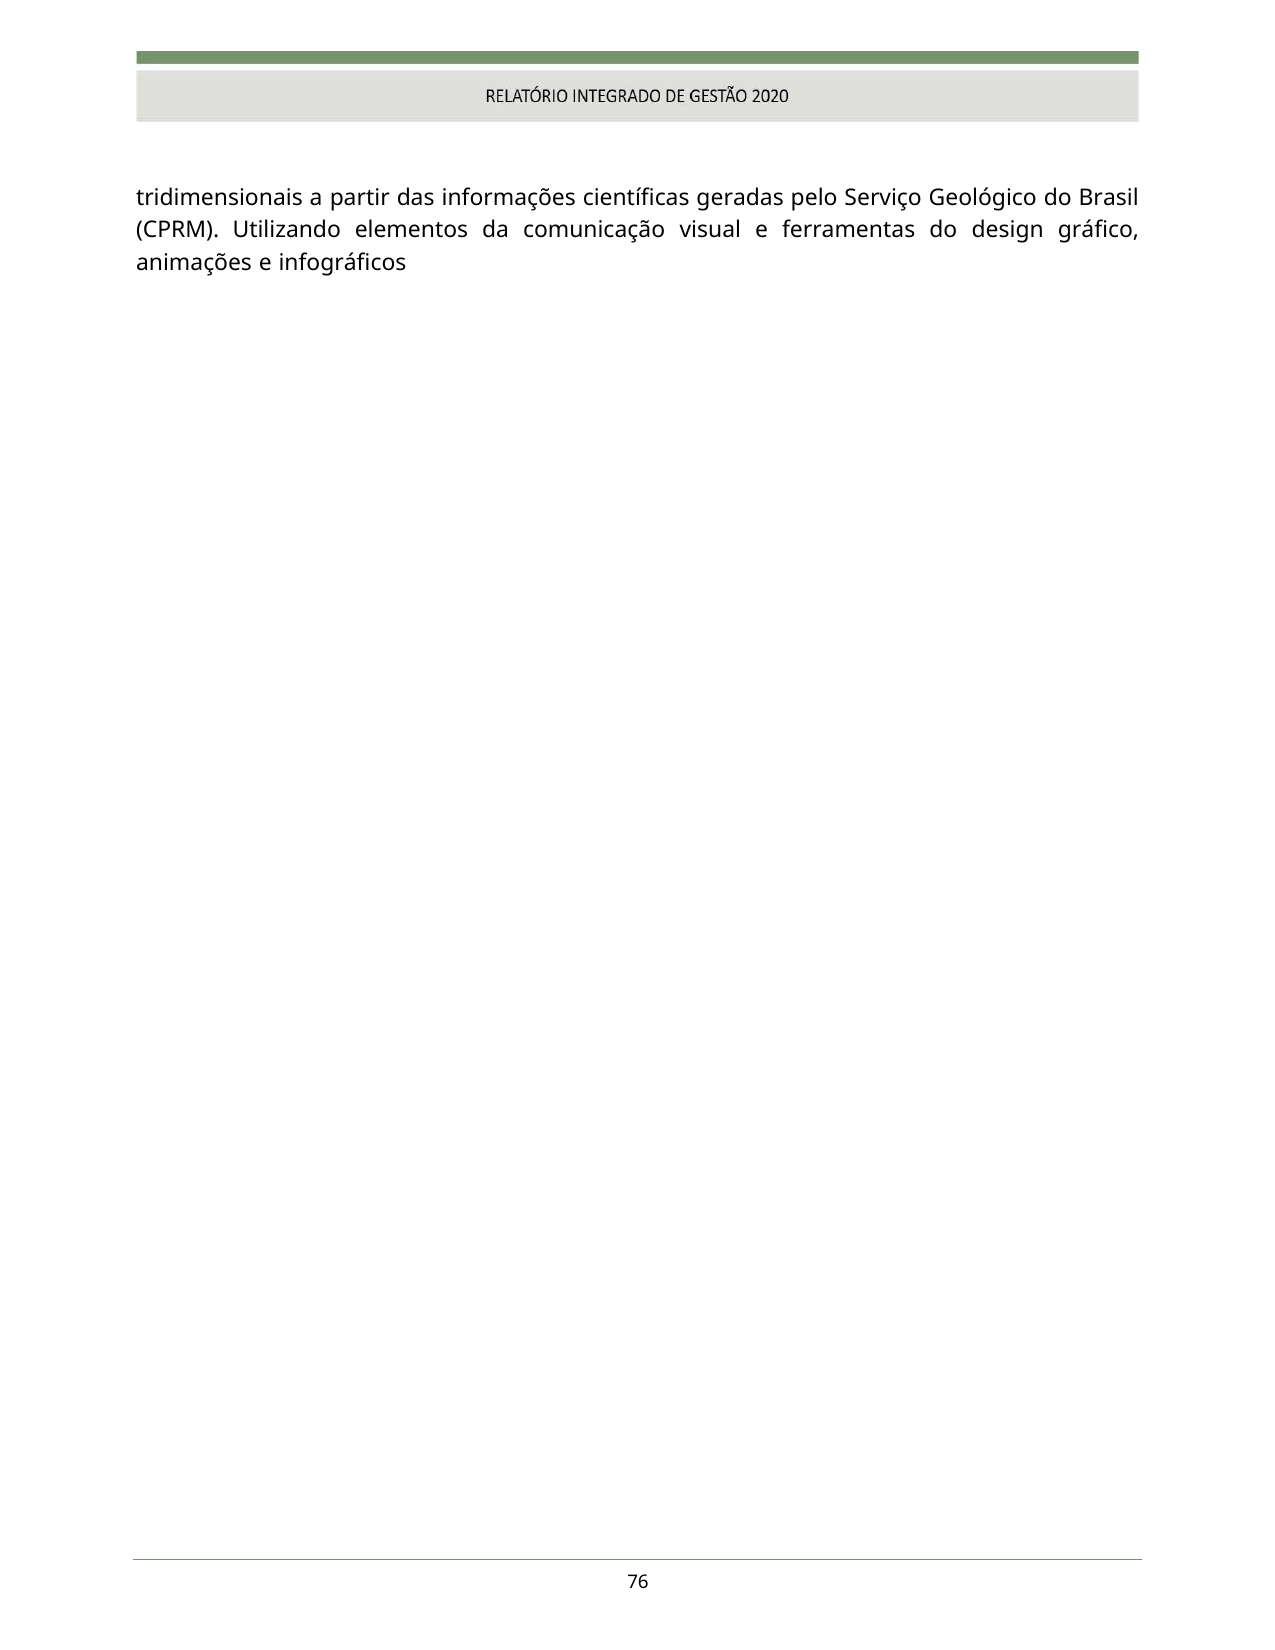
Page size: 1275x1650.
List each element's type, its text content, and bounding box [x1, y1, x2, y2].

text tridimensionais a partir das informações científicas geradas pelo Serviço Geológico do Brasil (CPRM). Utilizando elementos da comunicação visual e ferramentas do design gráfico, animações e infográficos [136, 181, 1139, 277]
